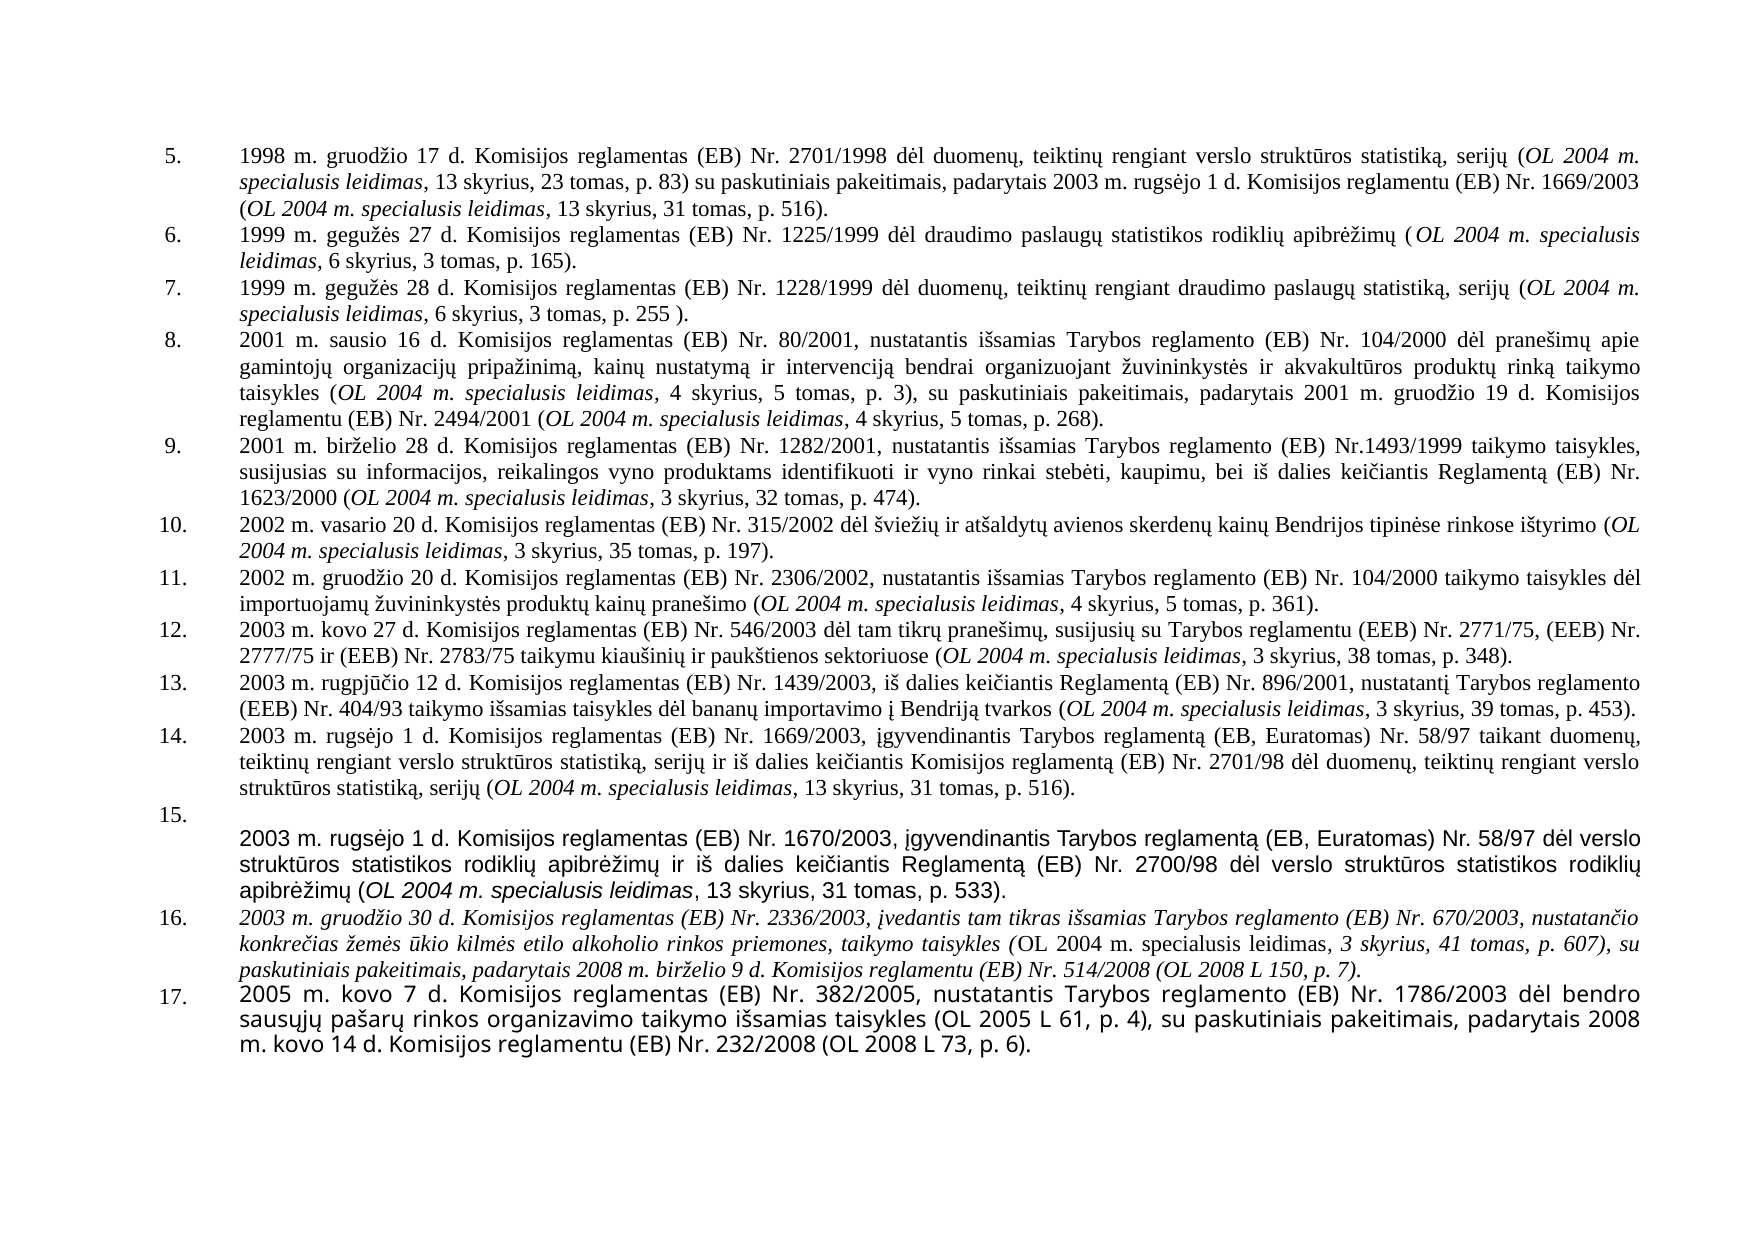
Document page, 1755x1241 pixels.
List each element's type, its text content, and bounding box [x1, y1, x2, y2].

table_cell 7. [118, 274, 228, 326]
table_cell 10. [118, 511, 228, 563]
table_cell 15. [118, 801, 228, 904]
table_cell 2005 m. kovo 7 d. Komisijos reglamentas (EB) Nr. 382/2005, nustatantis Tarybos reglamento (EB) Nr. 1786/2003 dėl bendro sausųjų pašarų rinkos organizavimo taikymo išsamias taisykles (OL 2005 L 61, p. 4), su paskutiniais pakeitimais, padarytais 2008 m. kovo 14 d. Komisijos reglamentu (EB) Nr. 232/2008 (OL 2008 L 73, p. 6). [228, 983, 1653, 1058]
table_cell 1998 m. gruodžio 17 d. Komisijos reglamentas (EB) Nr. 2701/1998 dėl duomenų, teiktinų rengiant verslo struktūros statistiką, serijų (OL 2004 m. specialusis leidimas, 13 skyrius, 23 tomas, p. 83) su paskutiniais pakeitimais, padarytais 2003 m. rugsėjo 1 d. Komisijos reglamentu (EB) Nr. 1669/2003 (OL 2004 m. specialusis leidimas, 13 skyrius, 31 tomas, p. 516). [228, 142, 1653, 221]
table_cell 2001 m. sausio 16 d. Komisijos reglamentas (EB) Nr. 80/2001, nustatantis išsamias Tarybos reglamento (EB) Nr. 104/2000 dėl pranešimų apie gamintojų organizacijų pripažinimą, kainų nustatymą ir intervenciją bendrai organizuojant žuvininkystės ir akvakultūros produktų rinką taikymo taisykles (OL 2004 m. specialusis leidimas, 4 skyrius, 5 tomas, p. 3), su paskutiniais pakeitimais, padarytais 2001 m. gruodžio 19 d. Komisijos reglamentu (EB) Nr. 2494/2001 (OL 2004 m. specialusis leidimas, 4 skyrius, 5 tomas, p. 268). [228, 326, 1653, 432]
table_cell 2002 m. gruodžio 20 d. Komisijos reglamentas (EB) Nr. 2306/2002, nustatantis išsamias Tarybos reglamento (EB) Nr. 104/2000 taikymo taisykles dėl importuojamų žuvininkystės produktų kainų pranešimo (OL 2004 m. specialusis leidimas, 4 skyrius, 5 tomas, p. 361). [228, 564, 1653, 616]
table_cell 17. [118, 983, 228, 1058]
table_cell 2001 m. birželio 28 d. Komisijos reglamentas (EB) Nr. 1282/2001, nustatantis išsamias Tarybos reglamento (EB) Nr.1493/1999 taikymo taisykles, susijusias su informacijos, reikalingos vyno produktams identifikuoti ir vyno rinkai stebėti, kaupimu, bei iš dalies keičiantis Reglamentą (EB) Nr. 1623/2000 (OL 2004 m. specialusis leidimas, 3 skyrius, 32 tomas, p. 474). [228, 432, 1653, 511]
table_cell 9. [118, 432, 228, 511]
table_cell 11. [118, 564, 228, 616]
table_cell 12. [118, 616, 228, 669]
table_cell 2002 m. vasario 20 d. Komisijos reglamentas (EB) Nr. 315/2002 dėl šviežių ir atšaldytų avienos skerdenų kainų Bendrijos tipinėse rinkose ištyrimo (OL 2004 m. specialusis leidimas, 3 skyrius, 35 tomas, p. 197). [228, 511, 1653, 563]
table_cell 2003 m. rugsėjo 1 d. Komisijos reglamentas (EB) Nr. 1669/2003, įgyvendinantis Tarybos reglamentą (EB, Euratomas) Nr. 58/97 taikant duomenų, teiktinų rengiant verslo struktūros statistiką, serijų ir iš dalies keičiantis Komisijos reglamentą (EB) Nr. 2701/98 dėl duomenų, teiktinų rengiant verslo struktūros statistiką, serijų (OL 2004 m. specialusis leidimas, 13 skyrius, 31 tomas, p. 516). [228, 722, 1653, 801]
table_cell 8. [118, 326, 228, 432]
table_cell 13. [118, 669, 228, 722]
table_cell 2003 m. kovo 27 d. Komisijos reglamentas (EB) Nr. 546/2003 dėl tam tikrų pranešimų, susijusių su Tarybos reglamentu (EEB) Nr. 2771/75, (EEB) Nr. 2777/75 ir (EEB) Nr. 2783/75 taikymu kiaušinių ir paukštienos sektoriuose (OL 2004 m. specialusis leidimas, 3 skyrius, 38 tomas, p. 348). [228, 616, 1653, 669]
table_cell 6. [118, 221, 228, 274]
table_cell 14. [118, 722, 228, 801]
table_cell 1999 m. gegužės 28 d. Komisijos reglamentas (EB) Nr. 1228/1999 dėl duomenų, teiktinų rengiant draudimo paslaugų statistiką, serijų (OL 2004 m. specialusis leidimas, 6 skyrius, 3 tomas, p. 255 ). [228, 274, 1653, 326]
table_cell 2003 m. rugpjūčio 12 d. Komisijos reglamentas (EB) Nr. 1439/2003, iš dalies keičiantis Reglamentą (EB) Nr. 896/2001, nustatantį Tarybos reglamento (EEB) Nr. 404/93 taikymo išsamias taisykles dėl bananų importavimo į Bendriją tvarkos (OL 2004 m. specialusis leidimas, 3 skyrius, 39 tomas, p. 453). [228, 669, 1653, 722]
table_cell 1999 m. gegužės 27 d. Komisijos reglamentas (EB) Nr. 1225/1999 dėl draudimo paslaugų statistikos rodiklių apibrėžimų (OL 2004 m. specialusis leidimas, 6 skyrius, 3 tomas, p. 165). [228, 221, 1653, 274]
table_cell 2003 m. gruodžio 30 d. Komisijos reglamentas (EB) Nr. 2336/2003, įvedantis tam tikras išsamias Tarybos reglamento (EB) Nr. 670/2003, nustatančio konkrečias žemės ūkio kilmės etilo alkoholio rinkos priemones, taikymo taisykles (OL 2004 m. specialusis leidimas, 3 skyrius, 41 tomas, p. 607), su paskutiniais pakeitimais, padarytais 2008 m. birželio 9 d. Komisijos reglamentu (EB) Nr. 514/2008 (OL 2008 L 150, p. 7). [228, 904, 1653, 983]
table_cell 5. [118, 142, 228, 221]
table_cell 16. [118, 904, 228, 983]
table_cell 2003 m. rugsėjo 1 d. Komisijos reglamentas (EB) Nr. 1670/2003, įgyvendinantis Tarybos reglamentą (EB, Euratomas) Nr. 58/97 dėl verslo struktūros statistikos rodiklių apibrėžimų ir iš dalies keičiantis Reglamentą (EB) Nr. 2700/98 dėl verslo struktūros statistikos rodiklių apibrėžimų (OL 2004 m. specialusis leidimas, 13 skyrius, 31 tomas, p. 533). [228, 801, 1653, 904]
